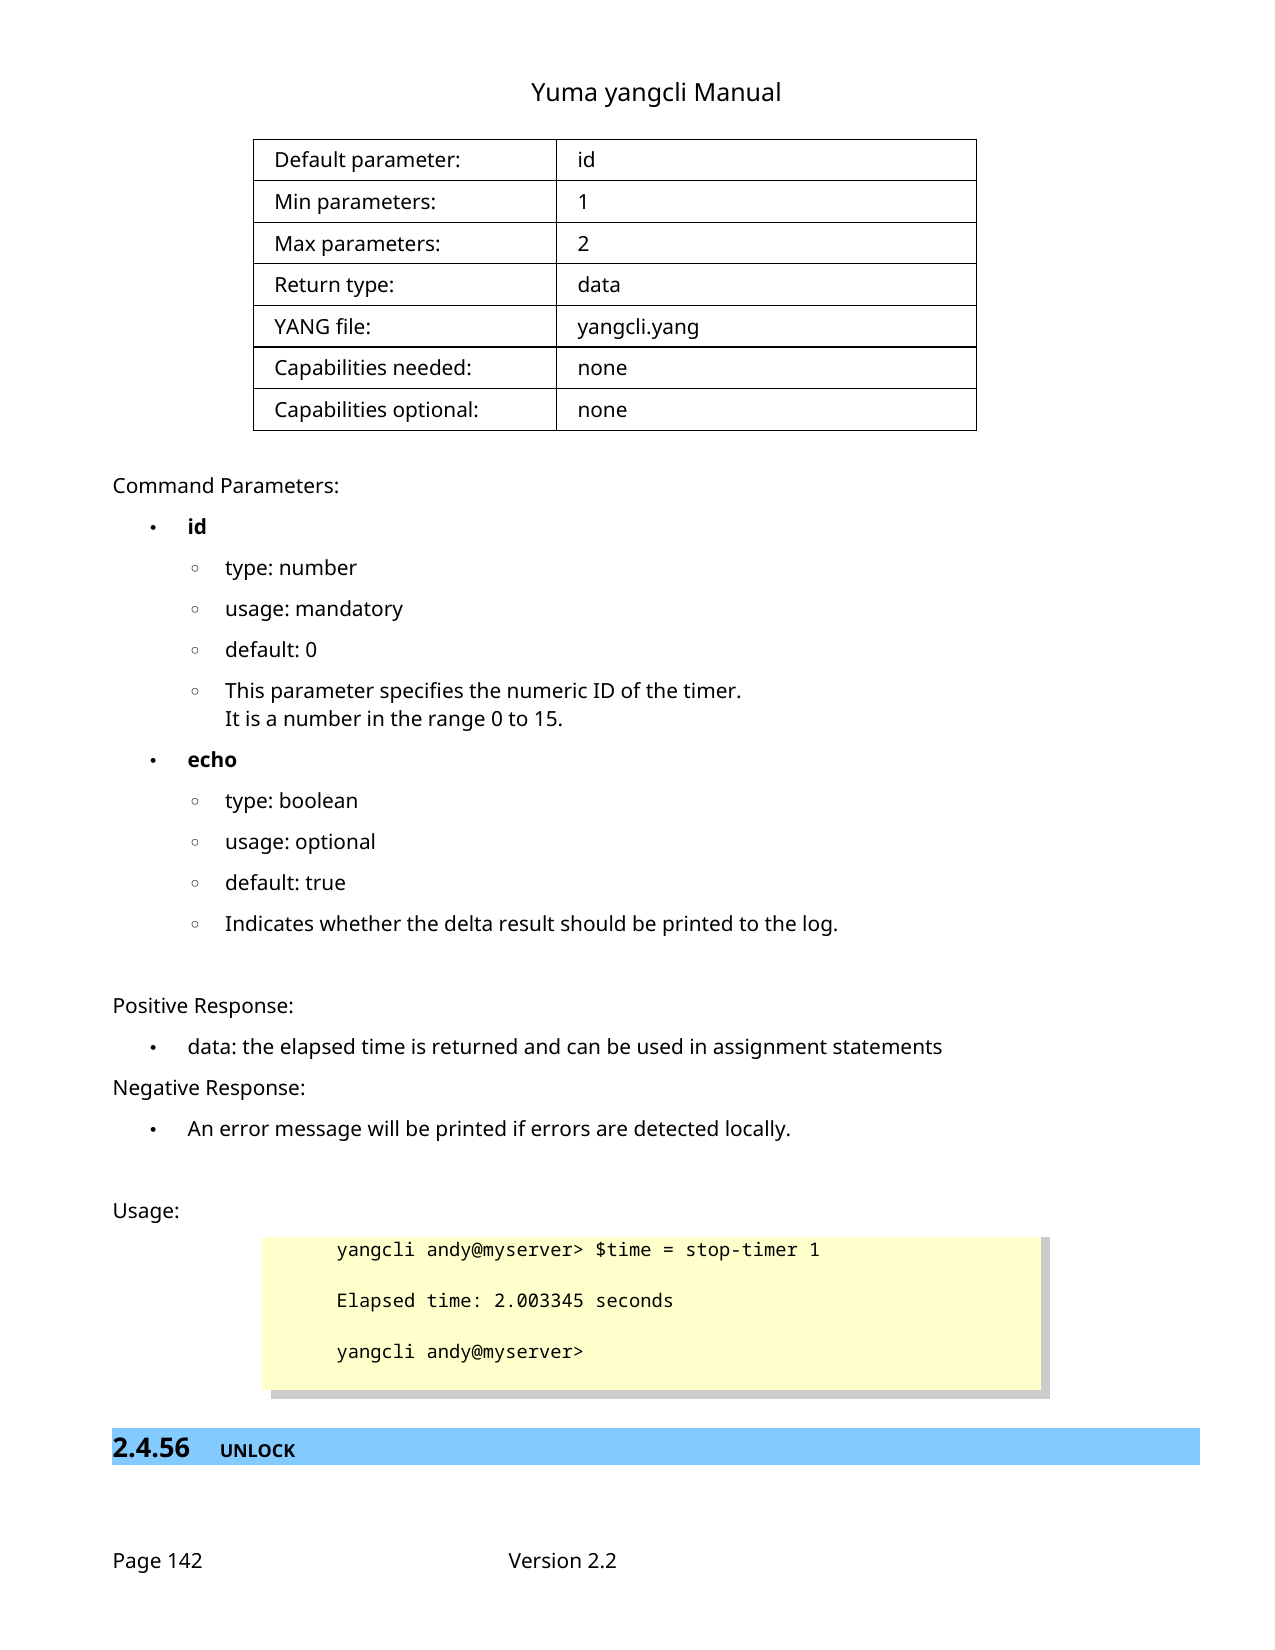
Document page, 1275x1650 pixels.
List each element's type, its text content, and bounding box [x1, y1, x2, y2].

table_cell 2 [557, 223, 976, 263]
table_cell Default parameter: [254, 140, 556, 180]
text Usage: [112, 1196, 1200, 1224]
list usage: optional [187, 827, 1200, 856]
text Command Parameters: [112, 471, 1200, 500]
table_cell id [557, 140, 976, 180]
table_cell Min parameters: [254, 181, 556, 222]
table_cell none [557, 389, 976, 429]
text yangcli andy@myserver> $time = stop-timer 1 [262, 1237, 1041, 1262]
list echo [150, 746, 1200, 774]
table_cell YANG file: [254, 306, 556, 346]
table_cell data [557, 264, 976, 305]
table_cell Max parameters: [254, 223, 556, 263]
text Positive Response: [112, 991, 1200, 1019]
list type: boolean [187, 786, 1200, 815]
table_cell 1 [557, 181, 976, 222]
list id [150, 512, 1200, 541]
text Negative Response: [112, 1073, 1200, 1101]
list type: number [187, 553, 1200, 582]
table_cell Return type: [254, 264, 556, 305]
subtitle unlock [112, 1428, 1200, 1465]
list default: true [187, 868, 1200, 897]
table_cell Capabilities needed: [254, 348, 556, 388]
list data: the elapsed time is returned and can be used in assignment statements [150, 1032, 1200, 1061]
list default: 0 [187, 635, 1200, 664]
table_cell yangcli.yang [557, 306, 976, 346]
list An error message will be printed if errors are detected locally. [150, 1114, 1200, 1142]
table_cell Capabilities optional: [254, 389, 556, 429]
text Elapsed time: 2.003345 seconds [262, 1288, 1041, 1313]
text yangcli andy@myserver> [262, 1339, 1041, 1364]
list Indicates whether the delta result should be printed to the log. [187, 909, 1200, 938]
list This parameter specifies the numeric ID of the timer. It is a number in the range 0 to 15. [187, 676, 1200, 733]
list usage: mandatory [187, 594, 1200, 623]
table_cell none [557, 348, 976, 388]
